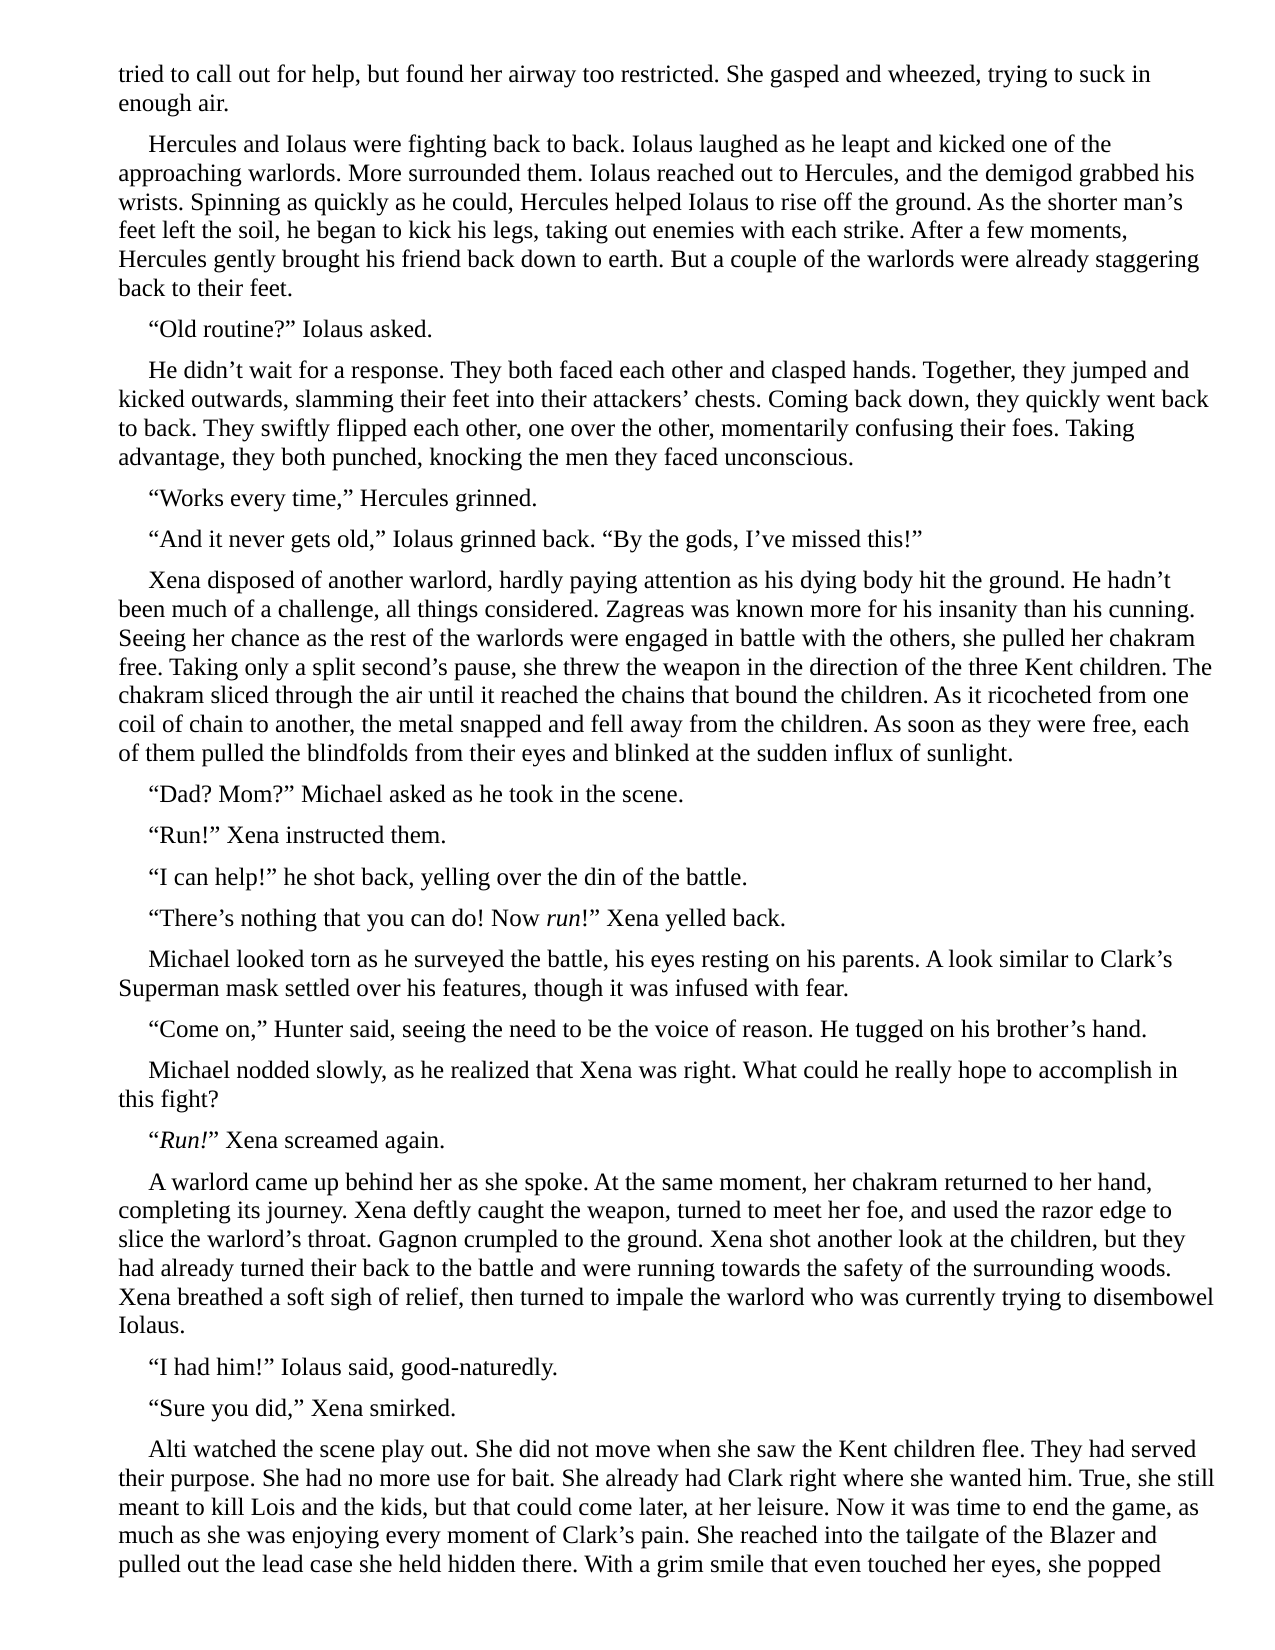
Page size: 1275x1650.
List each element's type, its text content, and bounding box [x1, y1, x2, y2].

text “Old routine?” Iolaus asked. [118, 314, 1216, 343]
text Michael looked torn as he surveyed the battle, his eyes resting on his parents. A look similar to Clark’s Superman mask settled over his features, though it was infused with fear. [118, 944, 1216, 1002]
text “Works every time,” Hercules grinned. [118, 483, 1216, 512]
text Alti watched the scene play out. She did not move when she saw the Kent children flee. They had served their purpose. She had no more use for bait. She already had Clark right where she wanted him. True, she still meant to kill Lois and the kids, but that could come later, at her leisure. Now it was time to end the game, as much as she was enjoying every moment of Clark’s pain. She reached into the tailgate of the Blazer and pulled out the lead case she held hidden there. With a grim smile that even touched her eyes, she popped [118, 1434, 1216, 1578]
text “I can help!” he shot back, yelling over the din of the battle. [118, 862, 1216, 890]
text “Come on,” Hunter said, seeing the need to be the voice of reason. He tugged on his brother’s hand. [118, 1014, 1216, 1043]
text “I had him!” Iolaus said, good-naturedly. [118, 1352, 1216, 1380]
text “Sure you did,” Xena smirked. [118, 1393, 1216, 1422]
text He didn’t wait for a response. They both faced each other and clasped hands. Together, they jumped and kicked outwards, slamming their feet into their attackers’ chests. Coming back down, they quickly went back to back. They swiftly flipped each other, one over the other, momentarily confusing their foes. Taking advantage, they both punched, knocking the men they faced unconscious. [118, 355, 1216, 470]
text “Run!” Xena instructed them. [118, 820, 1216, 849]
text Hercules and Iolaus were fighting back to back. Iolaus laughed as he leapt and kicked one of the approaching warlords. More surrounded them. Iolaus reached out to Hercules, and the demigod grabbed his wrists. Spinning as quickly as he could, Hercules helped Iolaus to rise off the ground. As the shorter man’s feet left the soil, he began to kick his legs, taking out enemies with each strike. After a few moments, Hercules gently brought his friend back down to earth. But a couple of the warlords were already staggering back to their feet. [118, 129, 1216, 302]
text “And it never gets old,” Iolaus grinned back. “By the gods, I’ve missed this!” [118, 524, 1216, 553]
text Xena disposed of another warlord, hardly paying attention as his dying body hit the ground. He hadn’t been much of a challenge, all things considered. Zagreas was known more for his insanity than his cunning. Seeing her chance as the rest of the warlords were engaged in battle with the others, she pulled her chakram free. Taking only a split second’s pause, she threw the weapon in the direction of the three Kent children. The chakram sliced through the air until it reached the chains that bound the children. As it ricocheted from one coil of chain to another, the metal snapped and fell away from the children. As soon as they were free, each of them pulled the blindfolds from their eyes and blinked at the sudden influx of sunlight. [118, 565, 1216, 767]
text “There’s nothing that you can do! Now run!” Xena yelled back. [118, 903, 1216, 932]
text Michael nodded slowly, as he realized that Xena was right. What could he really hope to accomplish in this fight? [118, 1055, 1216, 1113]
text “Run!” Xena screamed again. [118, 1125, 1216, 1154]
text tried to call out for help, but found her airway too restricted. She gasped and wheezed, trying to suck in enough air. [118, 59, 1216, 117]
text “Dad? Mom?” Michael asked as he took in the scene. [118, 779, 1216, 808]
text A warlord came up behind her as she spoke. At the same moment, her chakram returned to her hand, completing its journey. Xena deftly caught the weapon, turned to meet her foe, and used the razor edge to slice the warlord’s throat. Gagnon crumpled to the ground. Xena shot another look at the children, but they had already turned their back to the battle and were running towards the safety of the surrounding woods. Xena breathed a soft sigh of relief, then turned to impale the warlord who was currently trying to disembowel Iolaus. [118, 1167, 1216, 1339]
